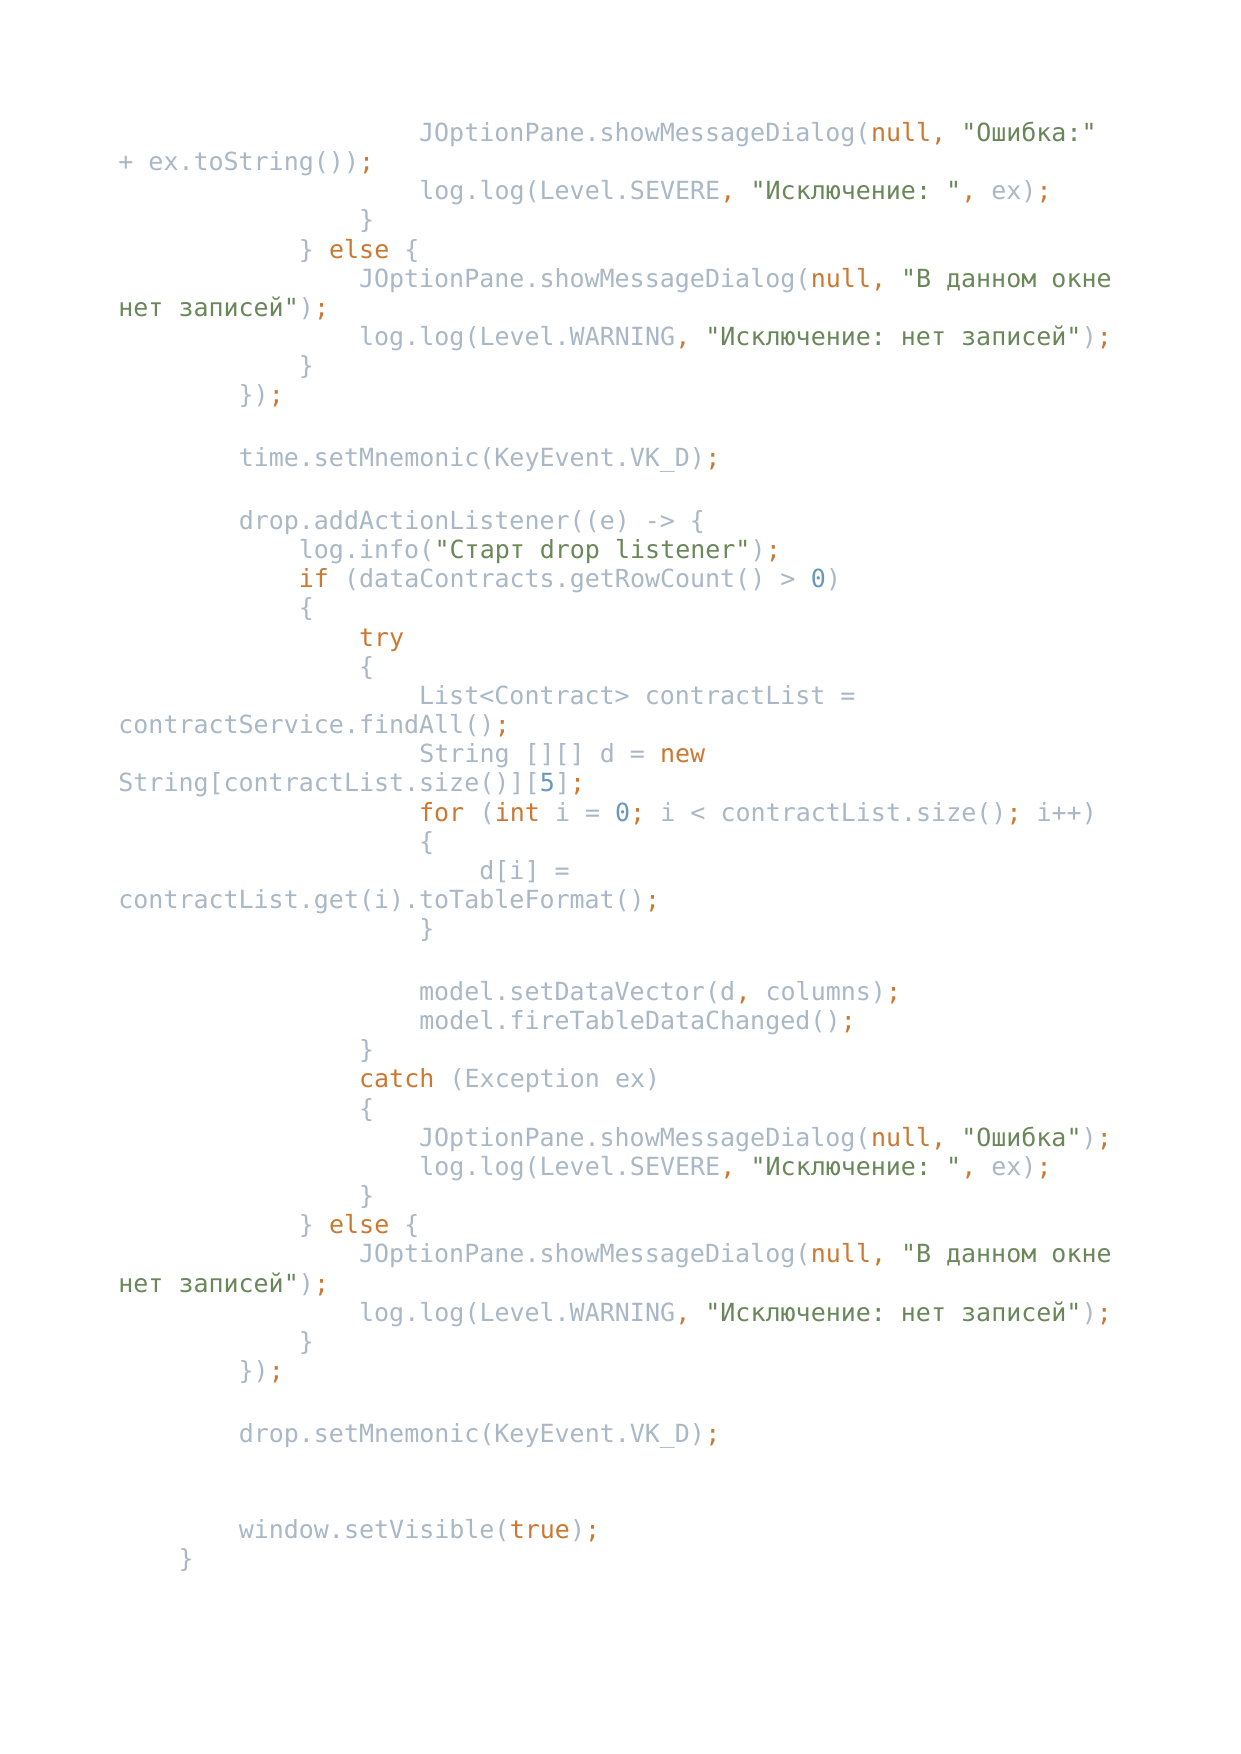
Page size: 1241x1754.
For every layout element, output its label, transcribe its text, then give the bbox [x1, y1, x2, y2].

text JOptionPane.showMessageDialog(null, "Ошибка:" + ex.toString()); log.log(Level.SEVERE, "Исключение: ", ex); } } else { JOptionPane.showMessageDialog(null, "В данном окне нет записей"); log.log(Level.WARNING, "Исключение: нет записей"); } }); time.setMnemonic(KeyEvent.VK_D); drop.addActionListener((e) -> { log.info("Старт drop listener"); if (dataContracts.getRowCount() > 0) { try { List<Contract> contractList = contractService.findAll(); String [][] d = new String[contractList.size()][5]; for (int i = 0; i < contractList.size(); i++) { d[i] = contractList.get(i).toTableFormat(); } model.setDataVector(d, columns); model.fireTableDataChanged(); } catch (Exception ex) { JOptionPane.showMessageDialog(null, "Ошибка"); log.log(Level.SEVERE, "Исключение: ", ex); } } else { JOptionPane.showMessageDialog(null, "В данном окне нет записей"); log.log(Level.WARNING, "Исключение: нет записей"); } }); drop.setMnemonic(KeyEvent.VK_D); window.setVisible(true); } [118, 118, 1122, 1607]
